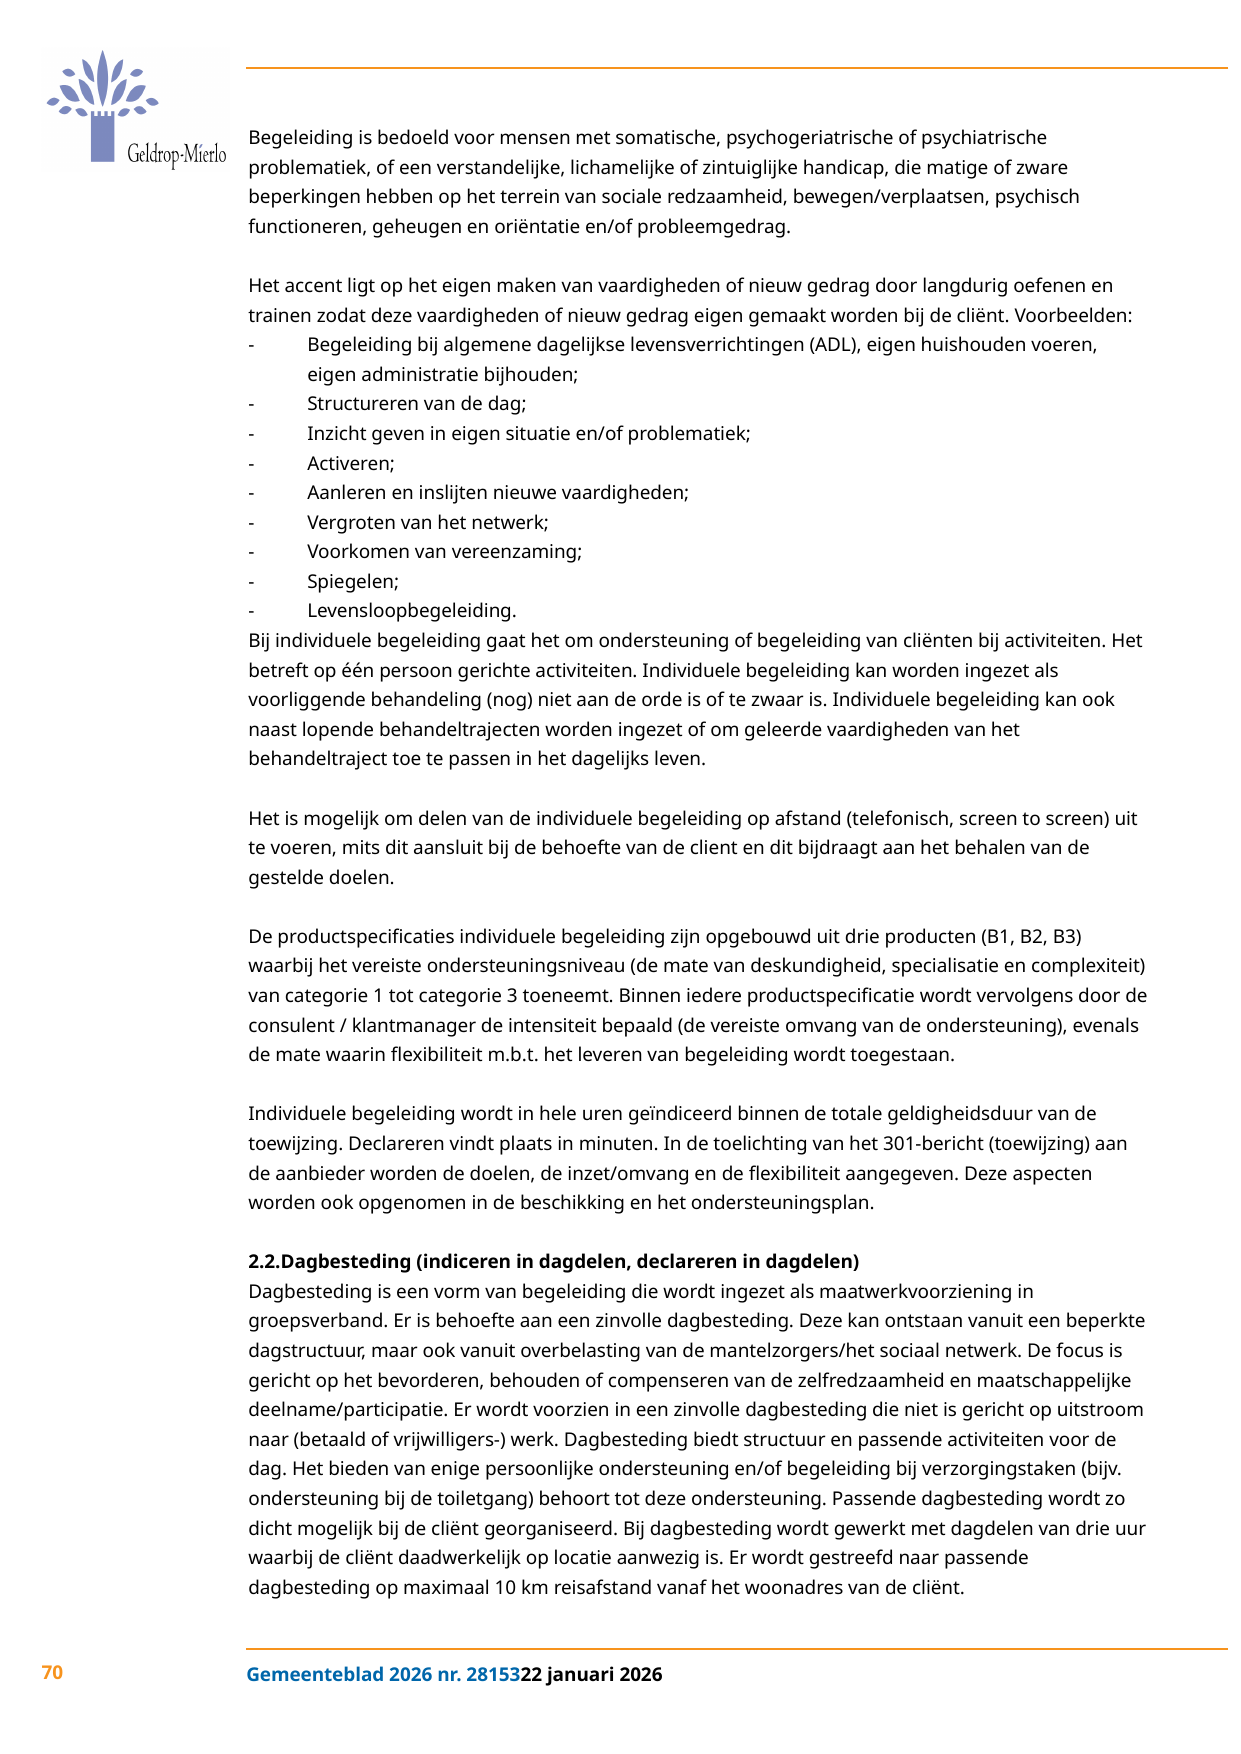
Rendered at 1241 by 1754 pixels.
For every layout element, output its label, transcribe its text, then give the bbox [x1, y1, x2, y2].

text Dagbesteding is een vorm van begeleiding die wordt ingezet als maatwerkvoorziening in groepsverband. Er is behoefte aan een zinvolle dagbesteding. Deze kan ontstaan vanuit een beperkte dagstructuur, maar ook vanuit overbelasting van de mantelzorgers/het sociaal netwerk. De focus is gericht op het bevorderen, behouden of compenseren van de zelfredzaamheid en maatschappelijke deelname/participatie. Er wordt voorzien in een zinvolle dagbesteding die niet is gericht op uitstroom naar (betaald of vrijwilligers-) werk. Dagbesteding biedt structuur en passende activiteiten voor de dag. Het bieden van enige persoonlijke ondersteuning en/of begeleiding bij verzorgingstaken (bijv. ondersteuning bij de toiletgang) behoort tot deze ondersteuning. Passende dagbesteding wordt zo dicht mogelijk bij de cliënt georganiseerd. Bij dagbesteding wordt gewerkt met dagdelen van drie uur waarbij de cliënt daadwerkelijk op locatie aanwezig is. Er wordt gestreefd naar passende dagbesteding op maximaal 10 km reisafstand vanaf het woonadres van de cliënt. [248, 1278, 1152, 1600]
text Het is mogelijk om delen van de individuele begeleiding op afstand (telefonisch, screen to screen) uit te voeren, mits dit aansluit bij de behoefte van de client en dit bijdraagt aan het behalen van de gestelde doelen. [248, 805, 1152, 890]
list Structureren van de dag; [248, 391, 1152, 416]
text Bij individuele begeleiding gaat het om ondersteuning of begeleiding van cliënten bij activiteiten. Het betreft op één persoon gerichte activiteiten. Individuele begeleiding kan worden ingezet als voorliggende behandeling (nog) niet aan de orde is of te zwaar is. Individuele begeleiding kan ook naast lopende behandeltrajecten worden ingezet of om geleerde vaardigheden van het behandeltraject toe te passen in het dagelijks leven. [248, 627, 1152, 771]
list Spiegelen; [248, 568, 1152, 594]
list Aanleren en inslijten nieuwe vaardigheden; [248, 479, 1152, 505]
list Voorkomen van vereenzaming; [248, 538, 1152, 564]
list Inzicht geven in eigen situatie en/of problematiek; [248, 420, 1152, 446]
picture [41, 47, 231, 172]
list Activeren; [248, 450, 1152, 476]
list Levensloopbegeleiding. [248, 598, 1152, 623]
text Begeleiding is bedoeld voor mensen met somatische, psychogeriatrische of psychiatrische problematiek, of een verstandelijke, lichamelijke of zintuiglijke handicap, die matige of zware beperkingen hebben op het terrein van sociale redzaamheid, bewegen/verplaatsen, psychisch functioneren, geheugen en oriëntatie en/of probleemgedrag. [248, 124, 1152, 239]
text Het accent ligt op het eigen maken van vaardigheden of nieuw gedrag door langdurig oefenen en trainen zodat deze vaardigheden of nieuw gedrag eigen gemaakt worden bij de cliënt. Voorbeelden: [248, 272, 1152, 328]
list Begeleiding bij algemene dagelijkse levensverrichtingen (ADL), eigen huishouden voeren, eigen administratie bijhouden; [248, 331, 1152, 387]
text 2.2.Dagbesteding (indiceren in dagdelen, declareren in dagdelen) [248, 1248, 1152, 1274]
list Vergroten van het netwerk; [248, 509, 1152, 535]
text Individuele begeleiding wordt in hele uren geïndiceerd binnen de totale geldigheidsduur van de toewijzing. Declareren vindt plaats in minuten. In de toelichting van het 301-bericht (toewijzing) aan de aanbieder worden de doelen, de inzet/omvang en de flexibiliteit aangegeven. Deze aspecten worden ook opgenomen in de beschikking en het ondersteuningsplan. [248, 1101, 1152, 1215]
text De productspecificaties individuele begeleiding zijn opgebouwd uit drie producten (B1, B2, B3) waarbij het vereiste ondersteuningsniveau (de mate van deskundigheid, specialisatie en complexiteit) van categorie 1 tot categorie 3 toeneemt. Binnen iedere productspecificatie wordt vervolgens door de consulent / klantmanager de intensiteit bepaald (de vereiste omvang van de ondersteuning), evenals de mate waarin flexibiliteit m.b.t. het leveren van begeleiding wordt toegestaan. [248, 923, 1152, 1067]
